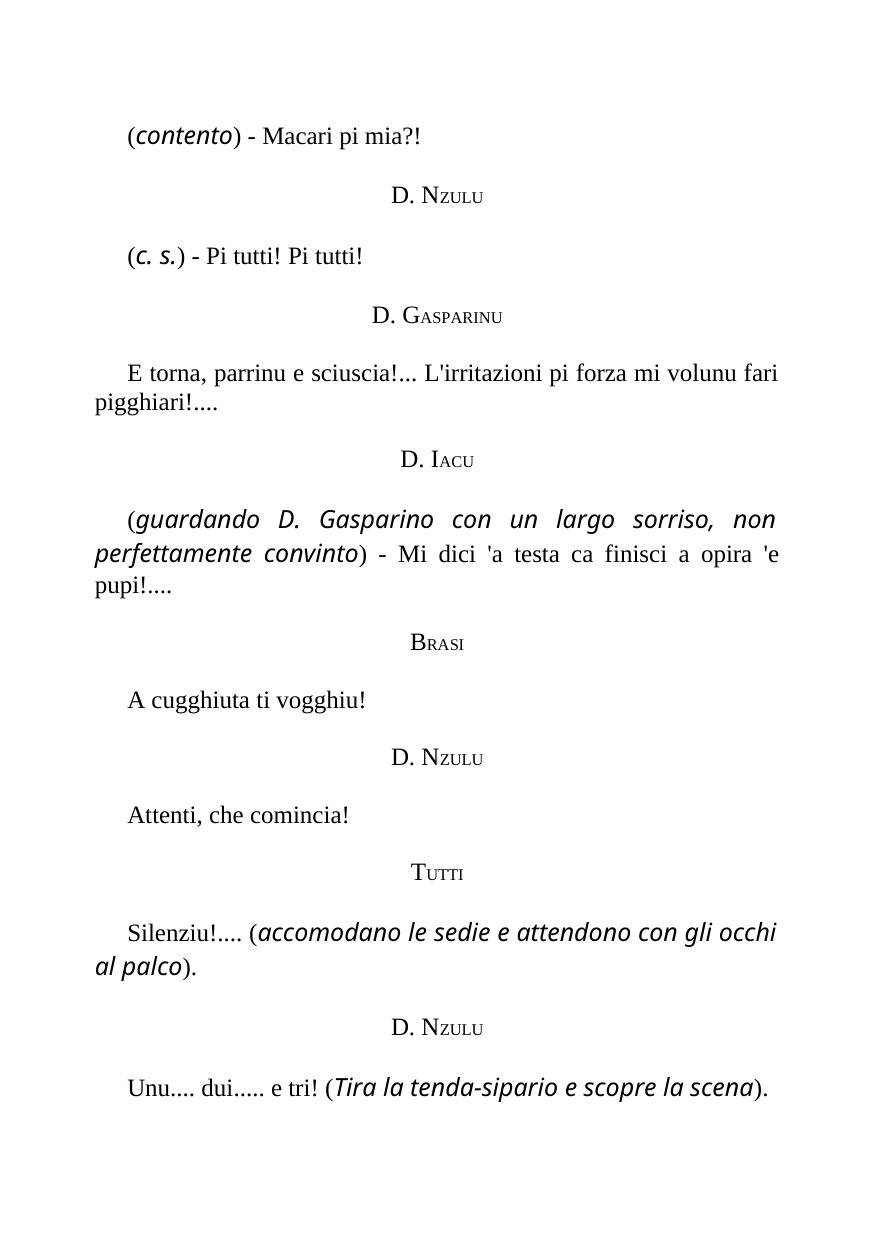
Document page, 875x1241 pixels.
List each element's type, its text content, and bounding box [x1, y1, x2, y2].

text Unu.... dui..... e tri! (Tira la tenda-sipario e scopre la scena). [94, 1069, 779, 1103]
text (c. s.) - Pi tutti! Pi tutti! [94, 238, 779, 272]
text Brasi [94, 627, 779, 656]
text D. Nzulu [94, 180, 779, 209]
text Silenziu!.... (accomodano le sedie e attendono con gli occhi al palco). [94, 915, 779, 983]
text Attenti, che comincia! [94, 800, 779, 828]
text D. Gasparinu [94, 300, 779, 329]
text E torna, parrinu e sciuscia!... L'irritazioni pi forza mi volunu fari pigghiari!.... [94, 358, 779, 415]
text A cugghiuta ti vogghiu! [94, 685, 779, 713]
text Tutti [94, 857, 779, 886]
text D. Nzulu [94, 1012, 779, 1040]
text (contento) - Macari pi mia?! [94, 117, 779, 151]
text D. Iacu [94, 444, 779, 473]
text (guardando D. Gasparino con un largo sorriso, non perfettamente convinto) - Mi dici 'a testa ca finisci a opira 'e pupi!.... [94, 502, 779, 598]
text D. Nzulu [94, 742, 779, 771]
